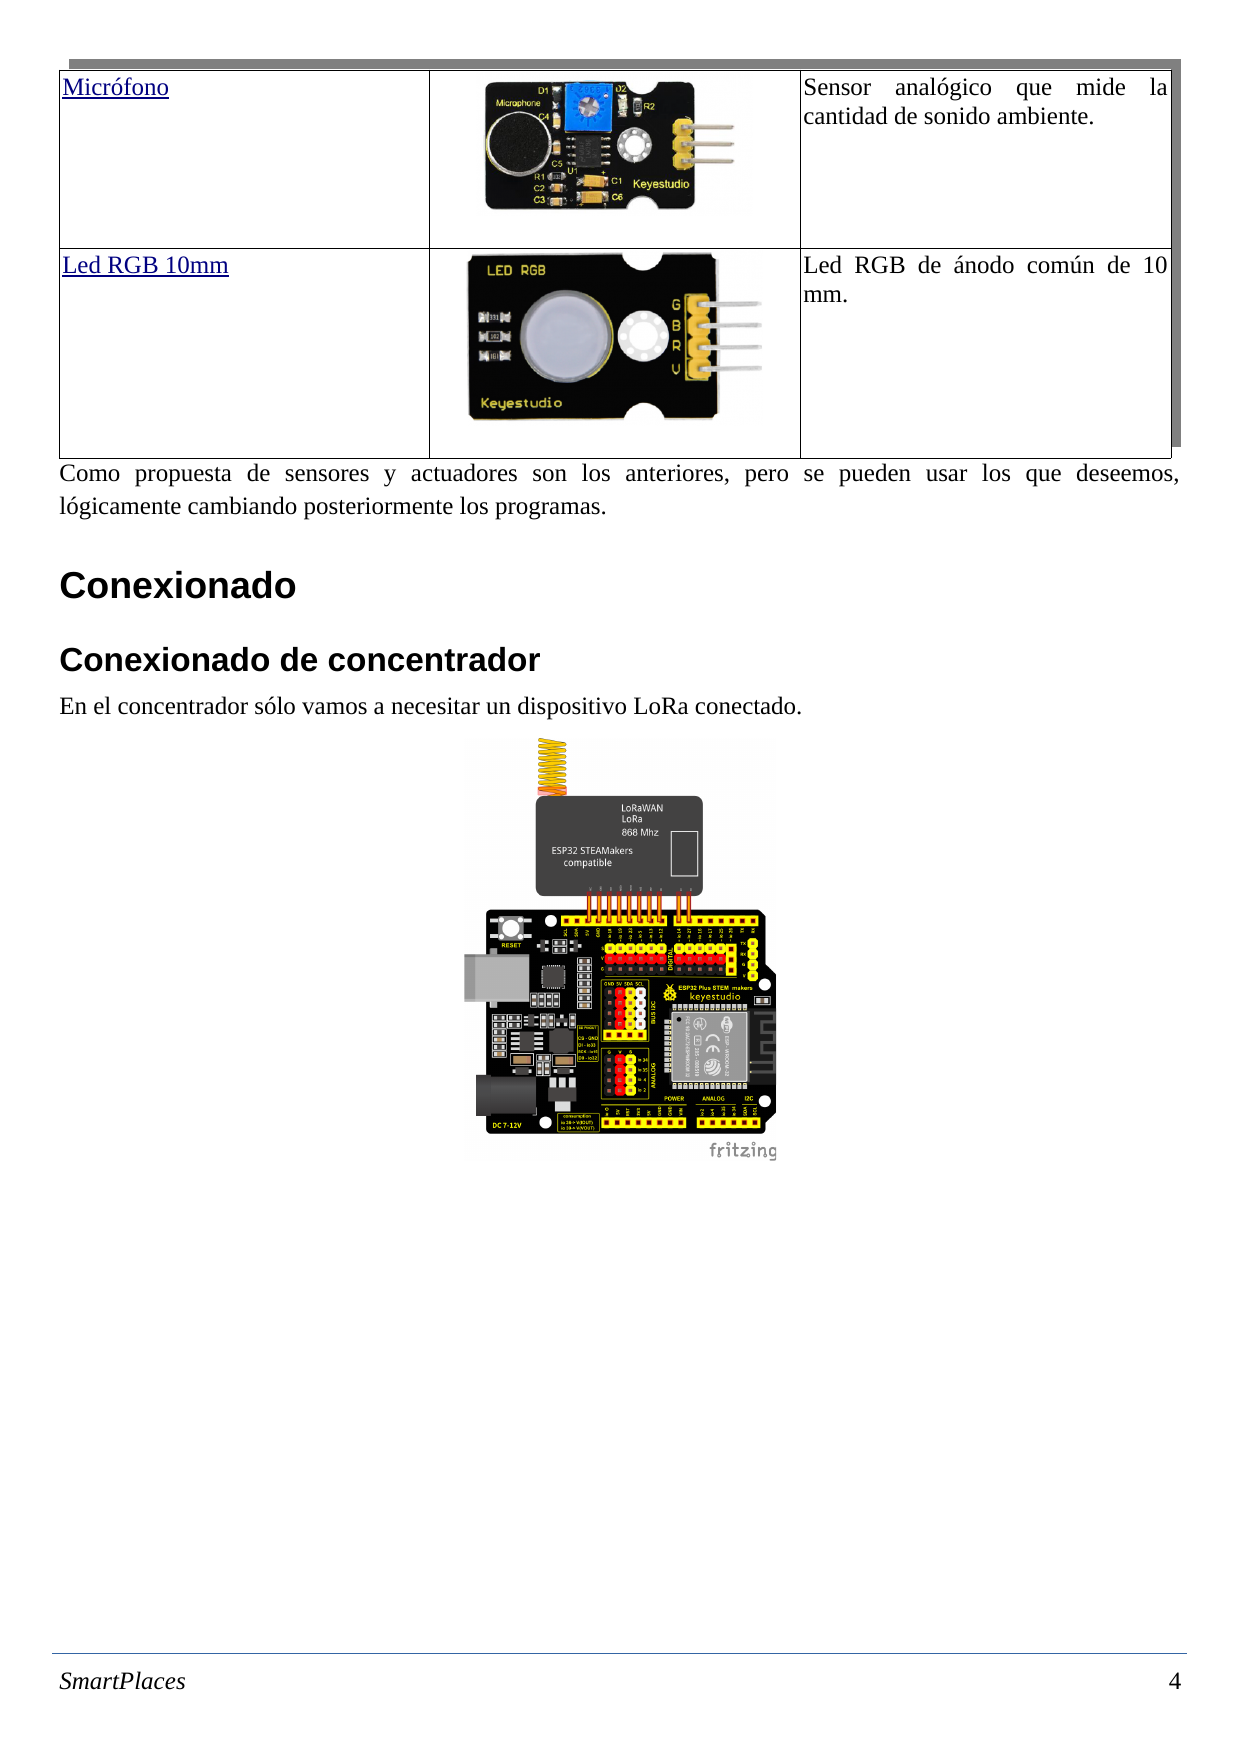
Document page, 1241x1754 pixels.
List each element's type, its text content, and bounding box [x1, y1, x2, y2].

picture [466, 250, 763, 426]
subtitle Conexionado [59, 563, 1181, 606]
table_cell Sensor analógico que mide la cantidad de sonido ambiente. [801, 71, 1171, 247]
picture [476, 72, 754, 216]
table_cell [430, 249, 800, 458]
picture [464, 738, 777, 1161]
subtitle Conexionado de concentrador [59, 640, 1181, 678]
table_cell Led RGB 10mm [60, 249, 429, 458]
text En el concentrador sólo vamos a necesitar un dispositivo LoRa conectado. [59, 691, 1181, 719]
table_cell Led RGB de ánodo común de 10 mm. [801, 249, 1171, 458]
text Como propuesta de sensores y actuadores son los anteriores, pero se pueden usar los que deseemos, lógicamente cambiando posteriormente los programas. [59, 458, 1181, 519]
table_cell [430, 71, 800, 247]
table_cell Micrófono [60, 71, 429, 247]
